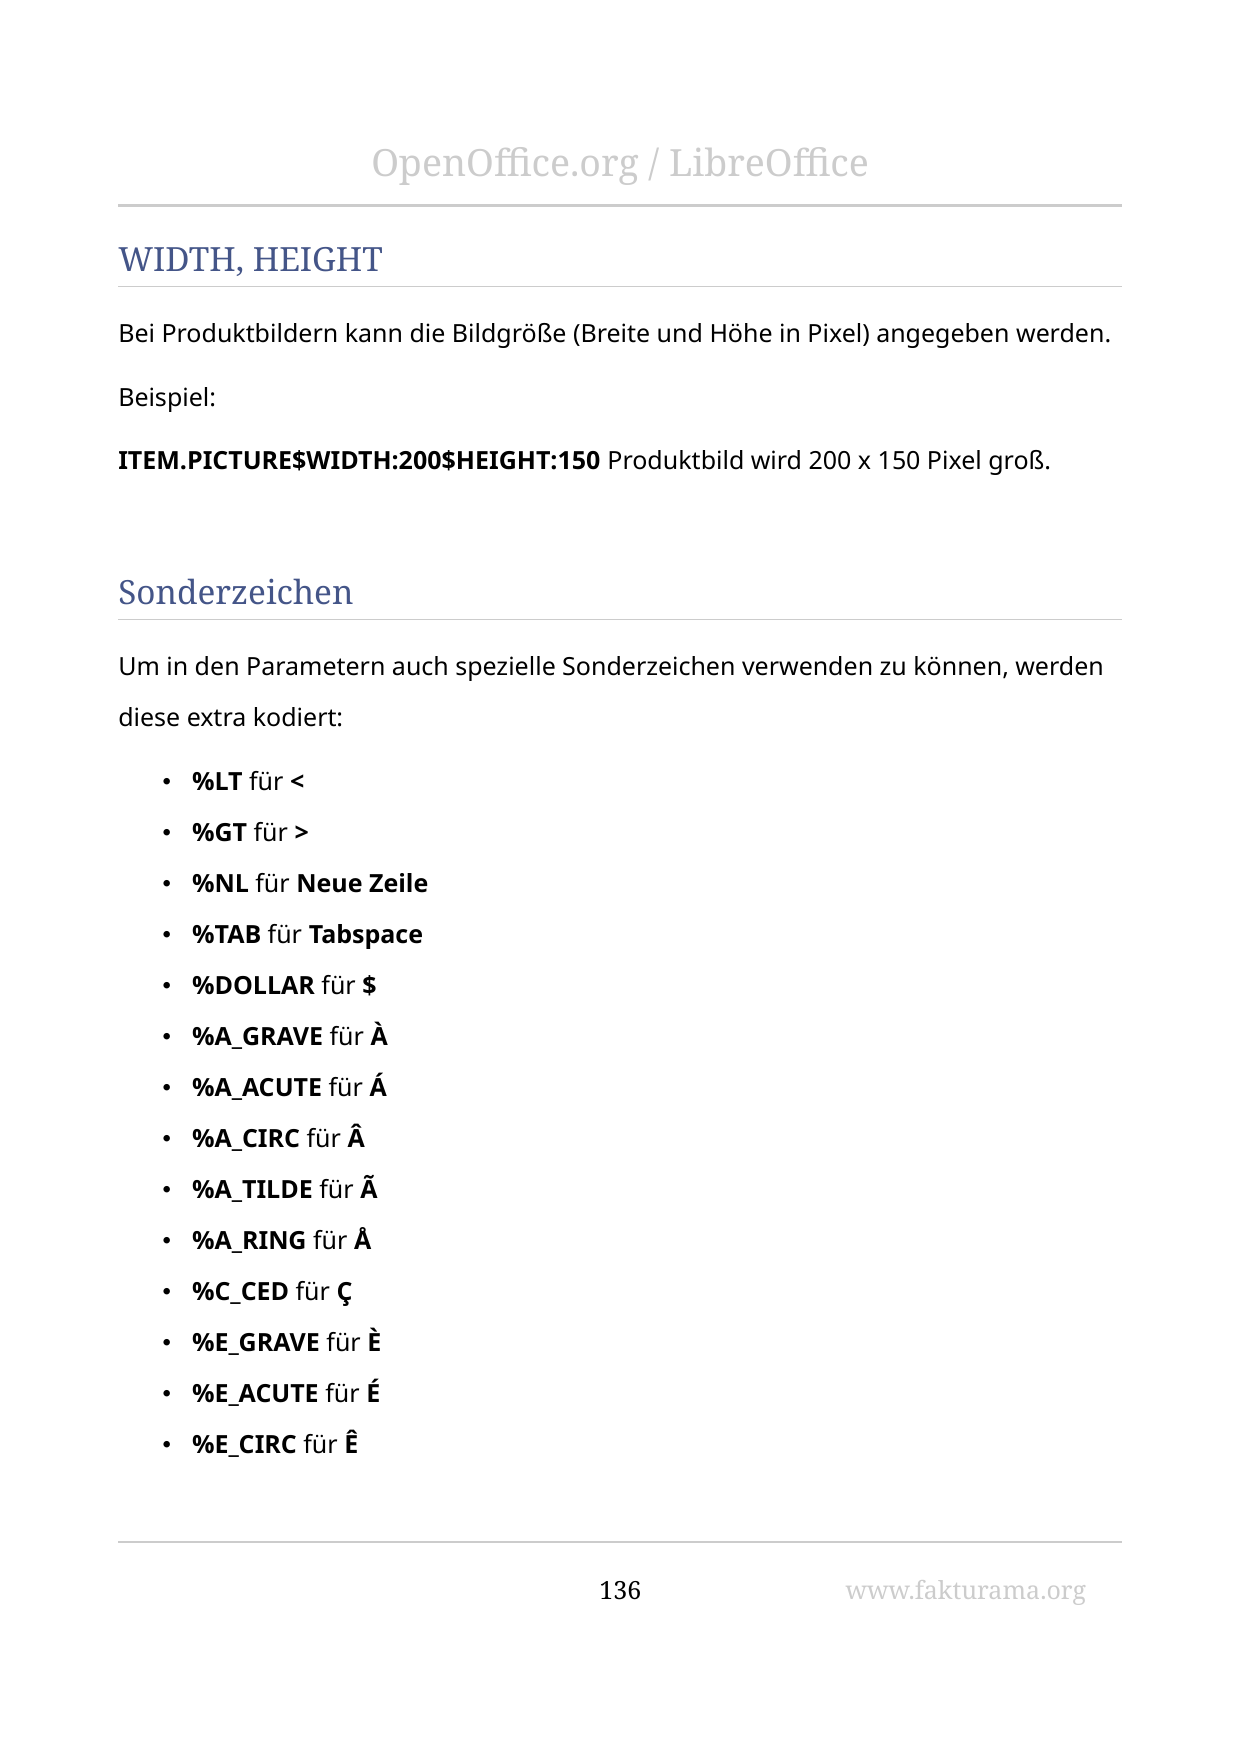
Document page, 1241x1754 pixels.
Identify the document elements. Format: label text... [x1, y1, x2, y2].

list %A_RING für Å [162, 1223, 1122, 1257]
list %A_GRAVE für À [162, 1018, 1122, 1052]
text Beispiel: [118, 379, 1122, 413]
subtitle WIDTH, HEIGHT [118, 236, 1122, 286]
list %DOLLAR für $ [162, 967, 1122, 1001]
list %E_ACUTE für É [162, 1376, 1122, 1410]
list %A_ACUTE für Á [162, 1069, 1122, 1103]
list %C_CED für Ç [162, 1274, 1122, 1308]
list %E_CIRC für Ê [162, 1427, 1122, 1461]
text Um in den Parametern auch spezielle Sonderzeichen verwenden zu können, werden diese extra kodiert: [118, 649, 1122, 734]
list %A_CIRC für Â [162, 1121, 1122, 1154]
subtitle Sonderzeichen [118, 569, 1122, 619]
list %GT für > [162, 814, 1122, 848]
list %E_GRAVE für È [162, 1325, 1122, 1359]
text Bei Produktbildern kann die Bildgröße (Breite und Höhe in Pixel) angegeben werden. [118, 316, 1122, 350]
list %A_TILDE für Ã [162, 1172, 1122, 1206]
list %LT für < [162, 763, 1122, 797]
list %TAB für Tabspace [162, 916, 1122, 950]
list %NL für Neue Zeile [162, 865, 1122, 899]
text ITEM.PICTURE$WIDTH:200$HEIGHT:150 Produktbild wird 200 x 150 Pixel groß. [118, 443, 1122, 477]
